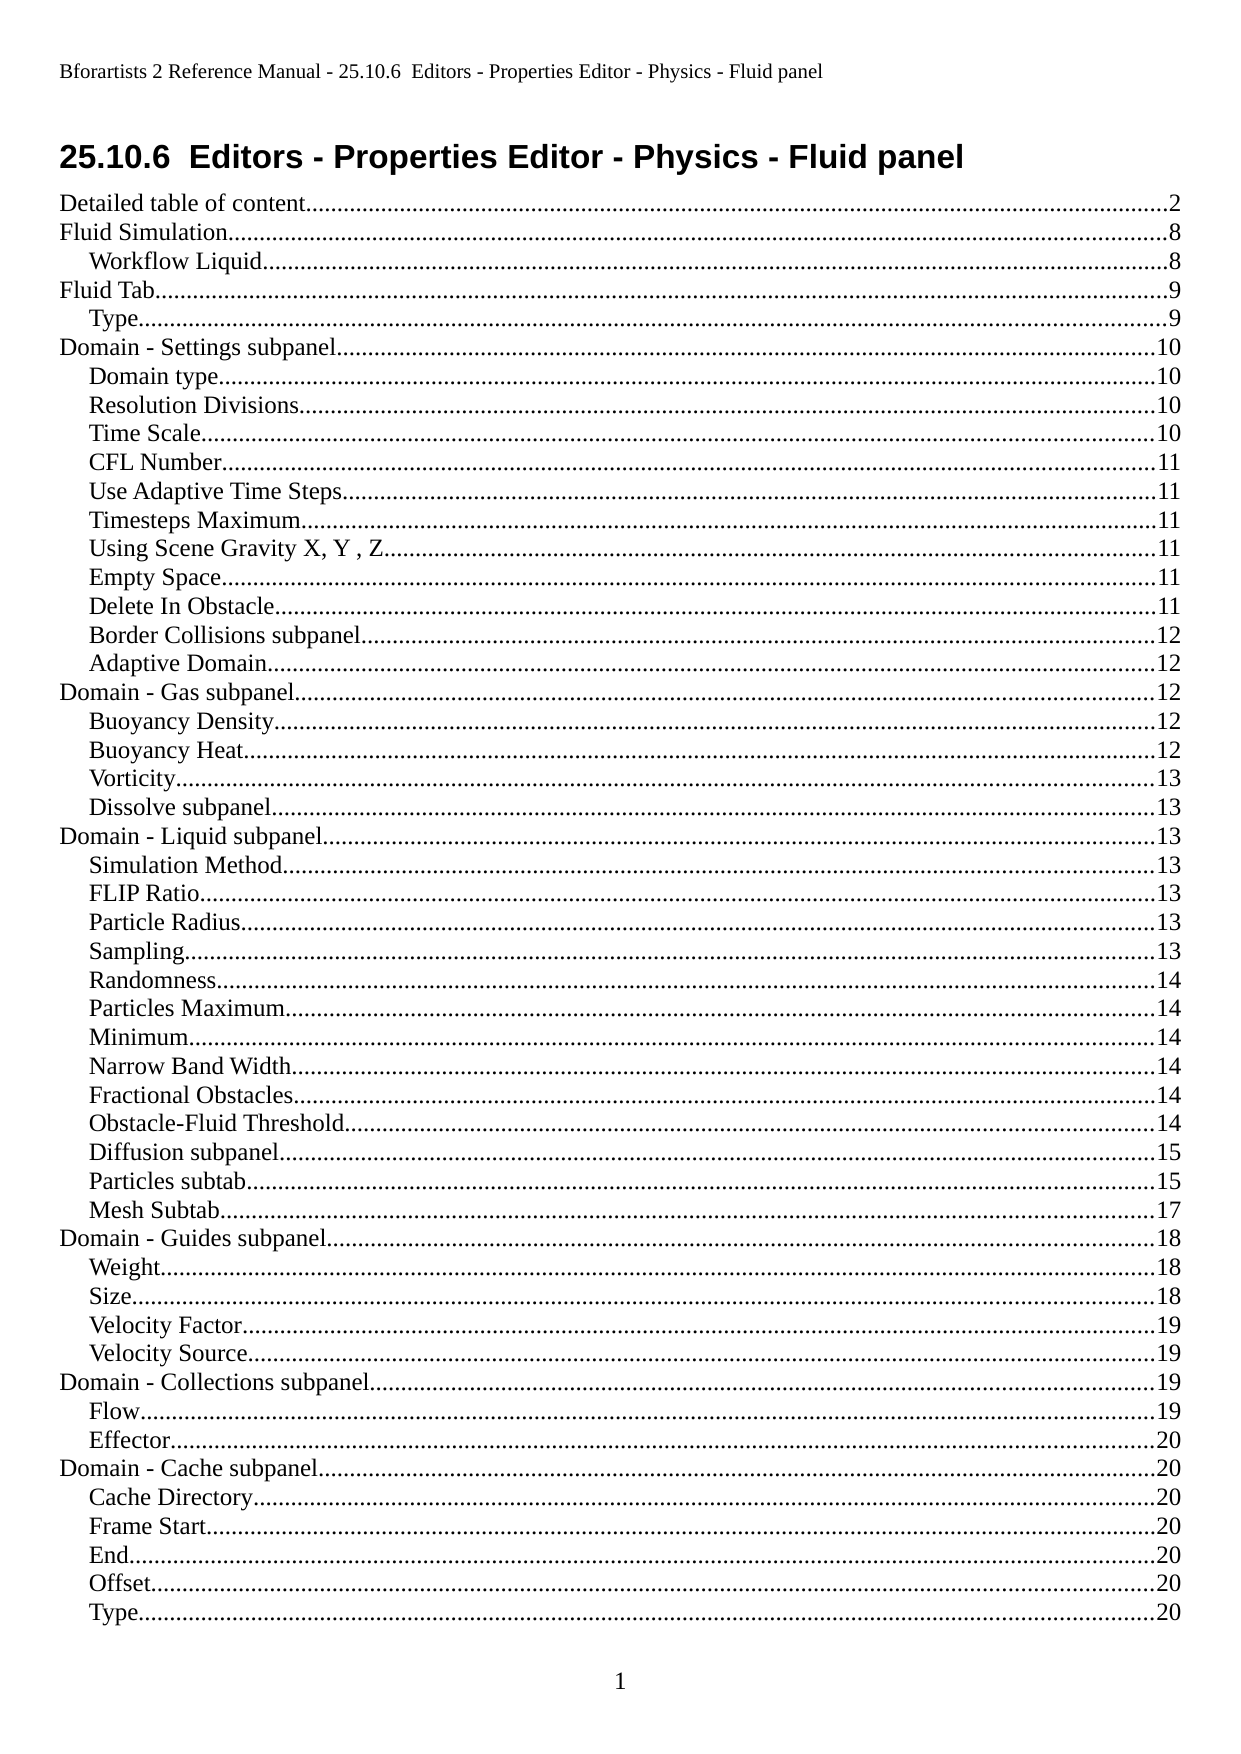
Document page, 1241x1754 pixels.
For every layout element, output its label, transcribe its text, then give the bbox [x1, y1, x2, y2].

text Effector 20 [88, 1425, 1181, 1453]
text Minimum 14 [88, 1022, 1181, 1051]
text Timesteps Maximum 11 [88, 505, 1181, 533]
text Sampling 13 [88, 936, 1181, 965]
text Particles Maximum 14 [88, 993, 1181, 1022]
text Domain - Liquid subpanel 13 [59, 821, 1181, 850]
text Type 9 [88, 303, 1181, 332]
text FLIP Ratio 13 [88, 878, 1181, 907]
text Use Adaptive Time Steps 11 [88, 476, 1181, 505]
text Fluid Simulation 8 [59, 217, 1181, 246]
text Obstacle-Fluid Threshold 14 [88, 1108, 1181, 1137]
text Narrow Band Width 14 [88, 1051, 1181, 1080]
text End 20 [88, 1540, 1181, 1568]
text Detailed table of content 2 [59, 188, 1181, 217]
text Weight 18 [88, 1252, 1181, 1281]
text Randomness 14 [88, 965, 1181, 993]
text Domain - Settings subpanel 10 [59, 332, 1181, 361]
text Fractional Obstacles 14 [88, 1080, 1181, 1108]
text Offset 20 [88, 1568, 1181, 1597]
text Simulation Method 13 [88, 850, 1181, 878]
text Dissolve subpanel 13 [88, 792, 1181, 821]
text Buoyancy Heat 12 [88, 735, 1181, 763]
text Vorticity 13 [88, 763, 1181, 792]
text Domain - Gas subpanel 12 [59, 677, 1181, 706]
text Adaptive Domain 12 [88, 648, 1181, 677]
text Cache Directory 20 [88, 1482, 1181, 1511]
text Size 18 [88, 1281, 1181, 1310]
text Empty Space 11 [88, 562, 1181, 591]
text Resolution Divisions 10 [88, 390, 1181, 418]
text Diffusion subpanel 15 [88, 1137, 1181, 1166]
text Domain - Cache subpanel 20 [59, 1453, 1181, 1482]
text CFL Number 11 [88, 447, 1181, 476]
text Delete In Obstacle 11 [88, 591, 1181, 620]
text Velocity Source 19 [88, 1338, 1181, 1367]
text Mesh Subtab 17 [88, 1195, 1181, 1223]
text Domain - Guides subpanel 18 [59, 1223, 1181, 1252]
text Domain type 10 [88, 361, 1181, 390]
text Buoyancy Density 12 [88, 706, 1181, 735]
text Time Scale 10 [88, 418, 1181, 447]
subtitle 25.10.6 Editors - Properties Editor - Physics - Fluid panel [59, 138, 1181, 176]
text Flow 19 [88, 1396, 1181, 1425]
text Using Scene Gravity X, Y , Z 11 [88, 533, 1181, 562]
text Velocity Factor 19 [88, 1310, 1181, 1338]
text Particles subtab 15 [88, 1166, 1181, 1195]
text Type 20 [88, 1597, 1181, 1626]
text Domain - Collections subpanel 19 [59, 1367, 1181, 1396]
text Particle Radius 13 [88, 907, 1181, 936]
text Workflow Liquid 8 [88, 246, 1181, 275]
text Border Collisions subpanel 12 [88, 620, 1181, 648]
text Frame Start 20 [88, 1511, 1181, 1540]
text Fluid Tab 9 [59, 275, 1181, 303]
